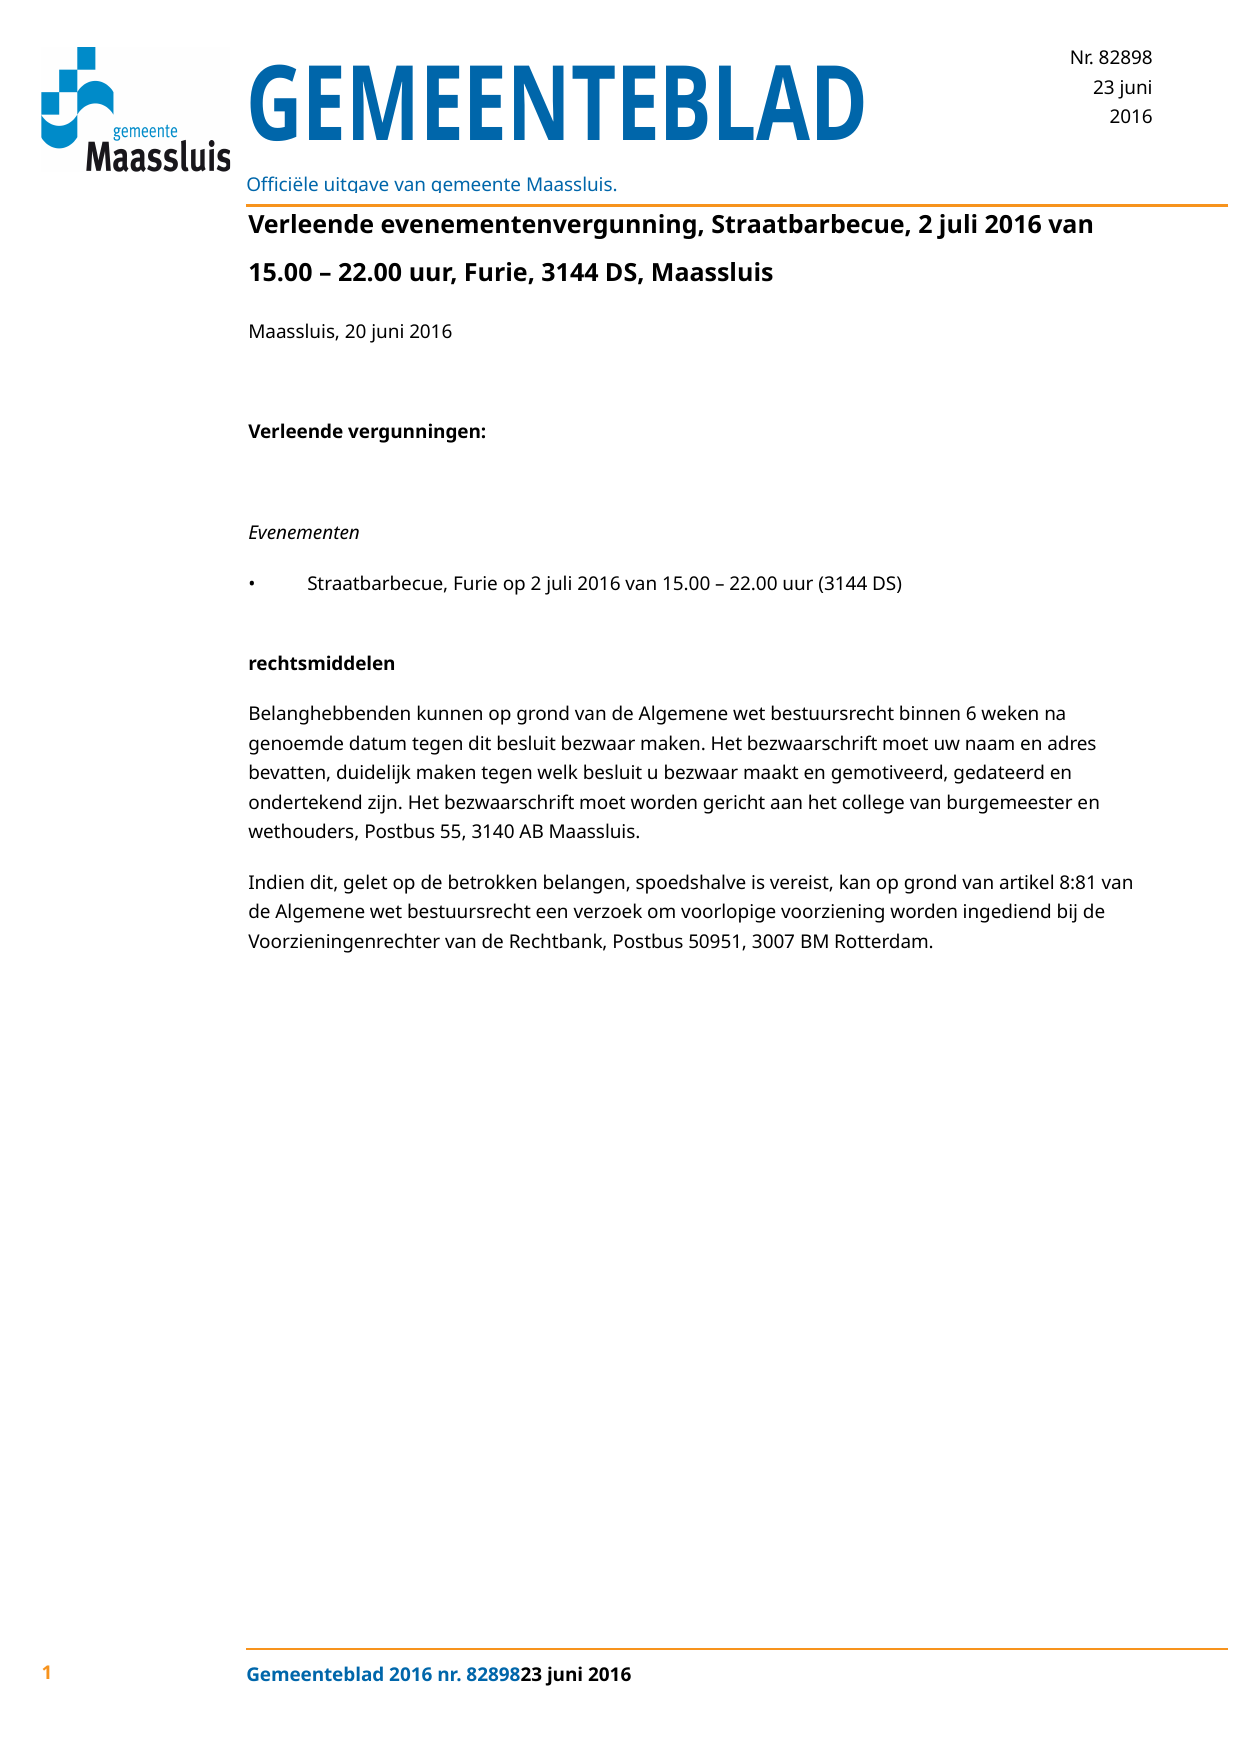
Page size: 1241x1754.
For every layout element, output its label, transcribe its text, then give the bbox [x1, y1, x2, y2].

picture [41, 47, 77, 92]
picture [41, 47, 231, 172]
text Verleende vergunningen: [248, 419, 1152, 444]
text Indien dit, gelet op de betrokken belangen, spoedshalve is vereist, kan op grond van artikel 8:81 van de Algemene wet bestuursrecht een verzoek om voorlopige voorziening worden ingediend bij de Voorzieningenrechter van de Rechtbank, Postbus 50951, 3007 BM Rotterdam. [248, 869, 1152, 954]
text Evenementen [248, 519, 1152, 545]
text rechtsmiddelen [248, 650, 1152, 676]
text Maassluis, 20 juni 2016 [248, 318, 1152, 344]
text Belanghebbenden kunnen op grond van de Algemene wet bestuursrecht binnen 6 weken na genoemde datum tegen dit besluit bezwaar maken. Het bezwaarschrift moet uw naam en adres bevatten, duidelijk maken tegen welk besluit u bezwaar maakt en gemotiveerd, gedateerd en ondertekend zijn. Het bezwaarschrift moet worden gericht aan het college van burgemeester en wethouders, Postbus 55, 3140 AB Maassluis. [248, 700, 1152, 844]
list Straatbarbecue, Furie op 2 juli 2016 van 15.00 – 22.00 uur (3144 DS) [248, 570, 1152, 596]
text Verleende evenementenvergunning, Straatbarbecue, 2 juli 2016 van 15.00 – 22.00 uur, Furie, 3144 DS, Maassluis [248, 207, 1152, 288]
